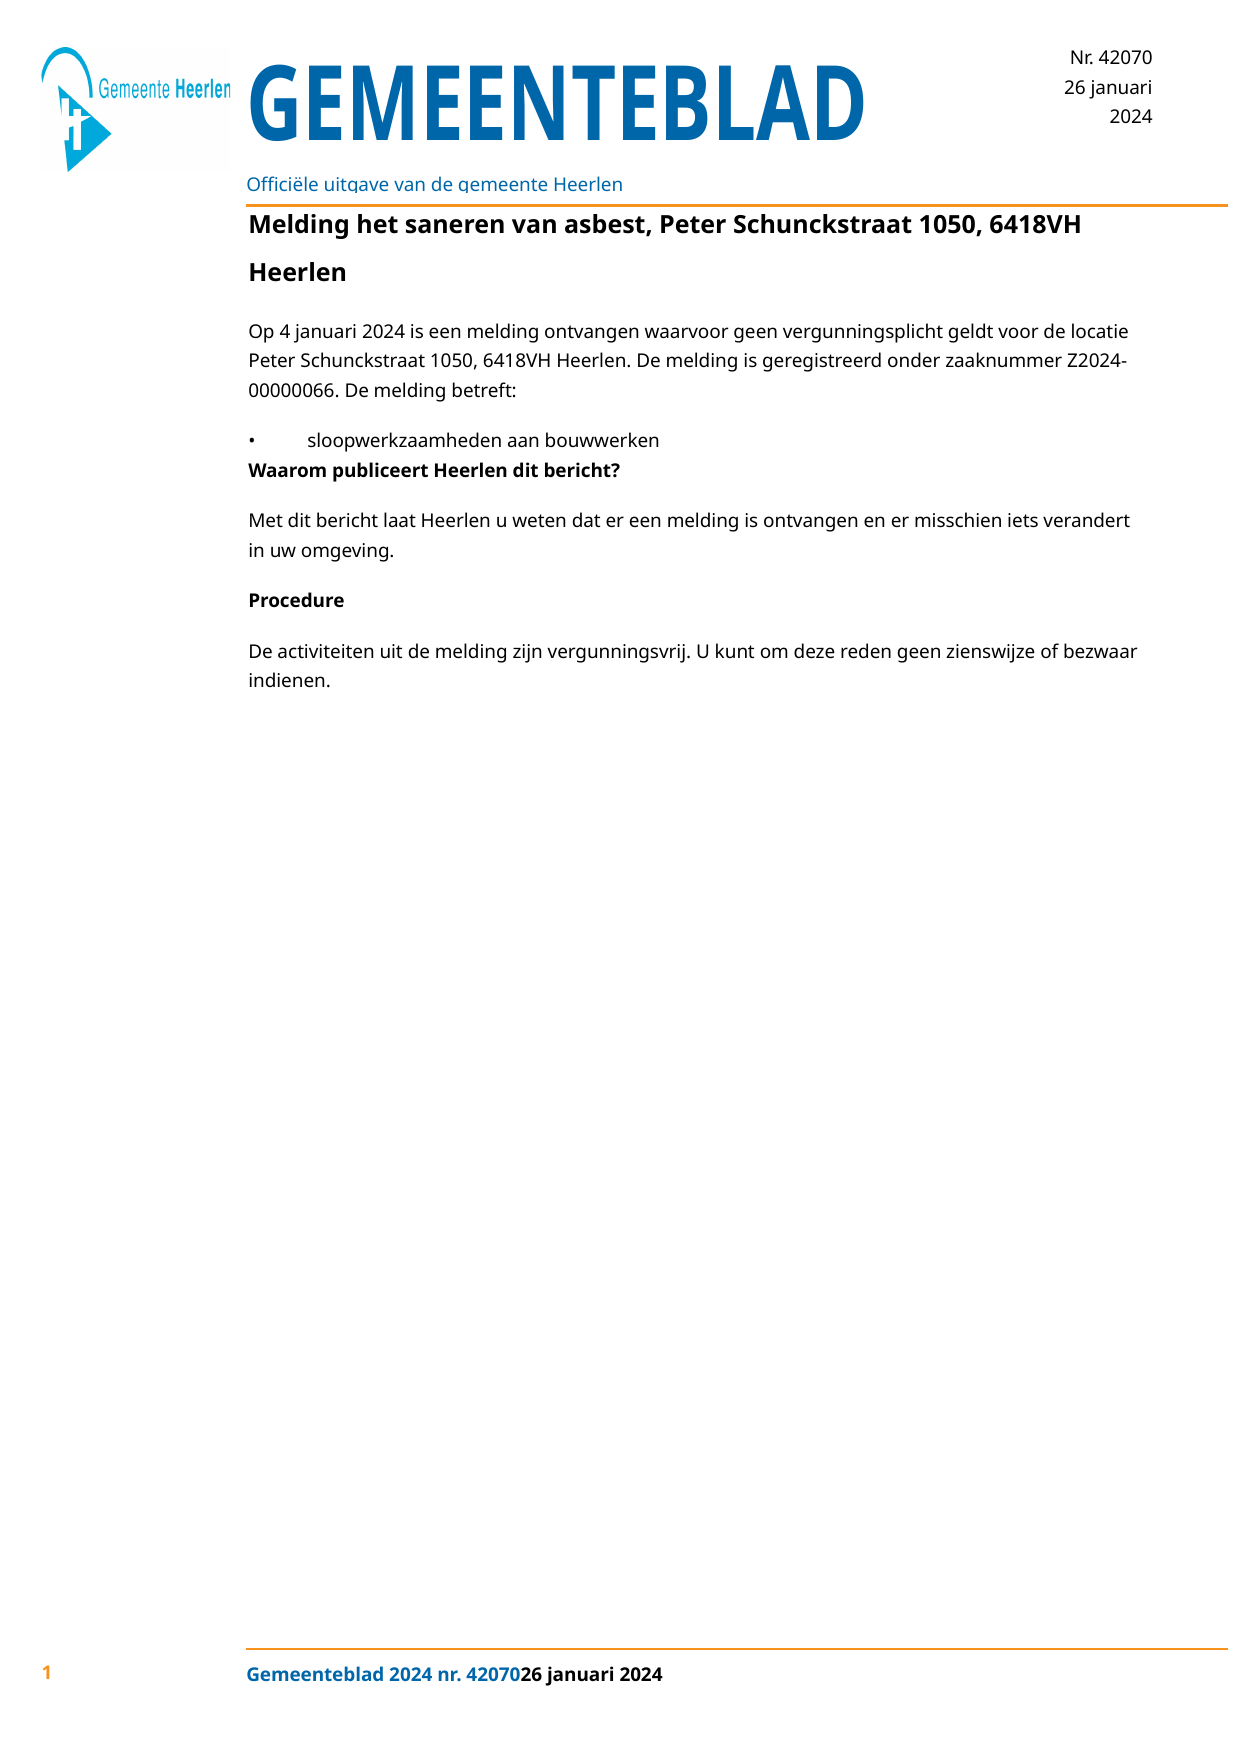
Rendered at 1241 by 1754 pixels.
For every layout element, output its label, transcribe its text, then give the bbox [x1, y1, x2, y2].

text Met dit bericht laat Heerlen u weten dat er een melding is ontvangen en er misschien iets verandert in uw omgeving. [248, 507, 1152, 563]
picture [41, 47, 231, 172]
text Op 4 januari 2024 is een melding ontvangen waarvoor geen vergunningsplicht geldt voor de locatie Peter Schunckstraat 1050, 6418VH Heerlen. De melding is geregistreerd onder zaaknummer Z2024-00000066. De melding betreft: [248, 318, 1152, 403]
picture [41, 47, 59, 70]
text Melding het saneren van asbest, Peter Schunckstraat 1050, 6418VH Heerlen [248, 207, 1152, 288]
text Waarom publiceert Heerlen dit bericht? [248, 457, 1152, 483]
text Procedure [248, 587, 1152, 613]
list sloopwerkzaamheden aan bouwwerken [248, 427, 1152, 453]
text De activiteiten uit de melding zijn vergunningsvrij. U kunt om deze reden geen zienswijze of bezwaar indienen. [248, 638, 1152, 693]
